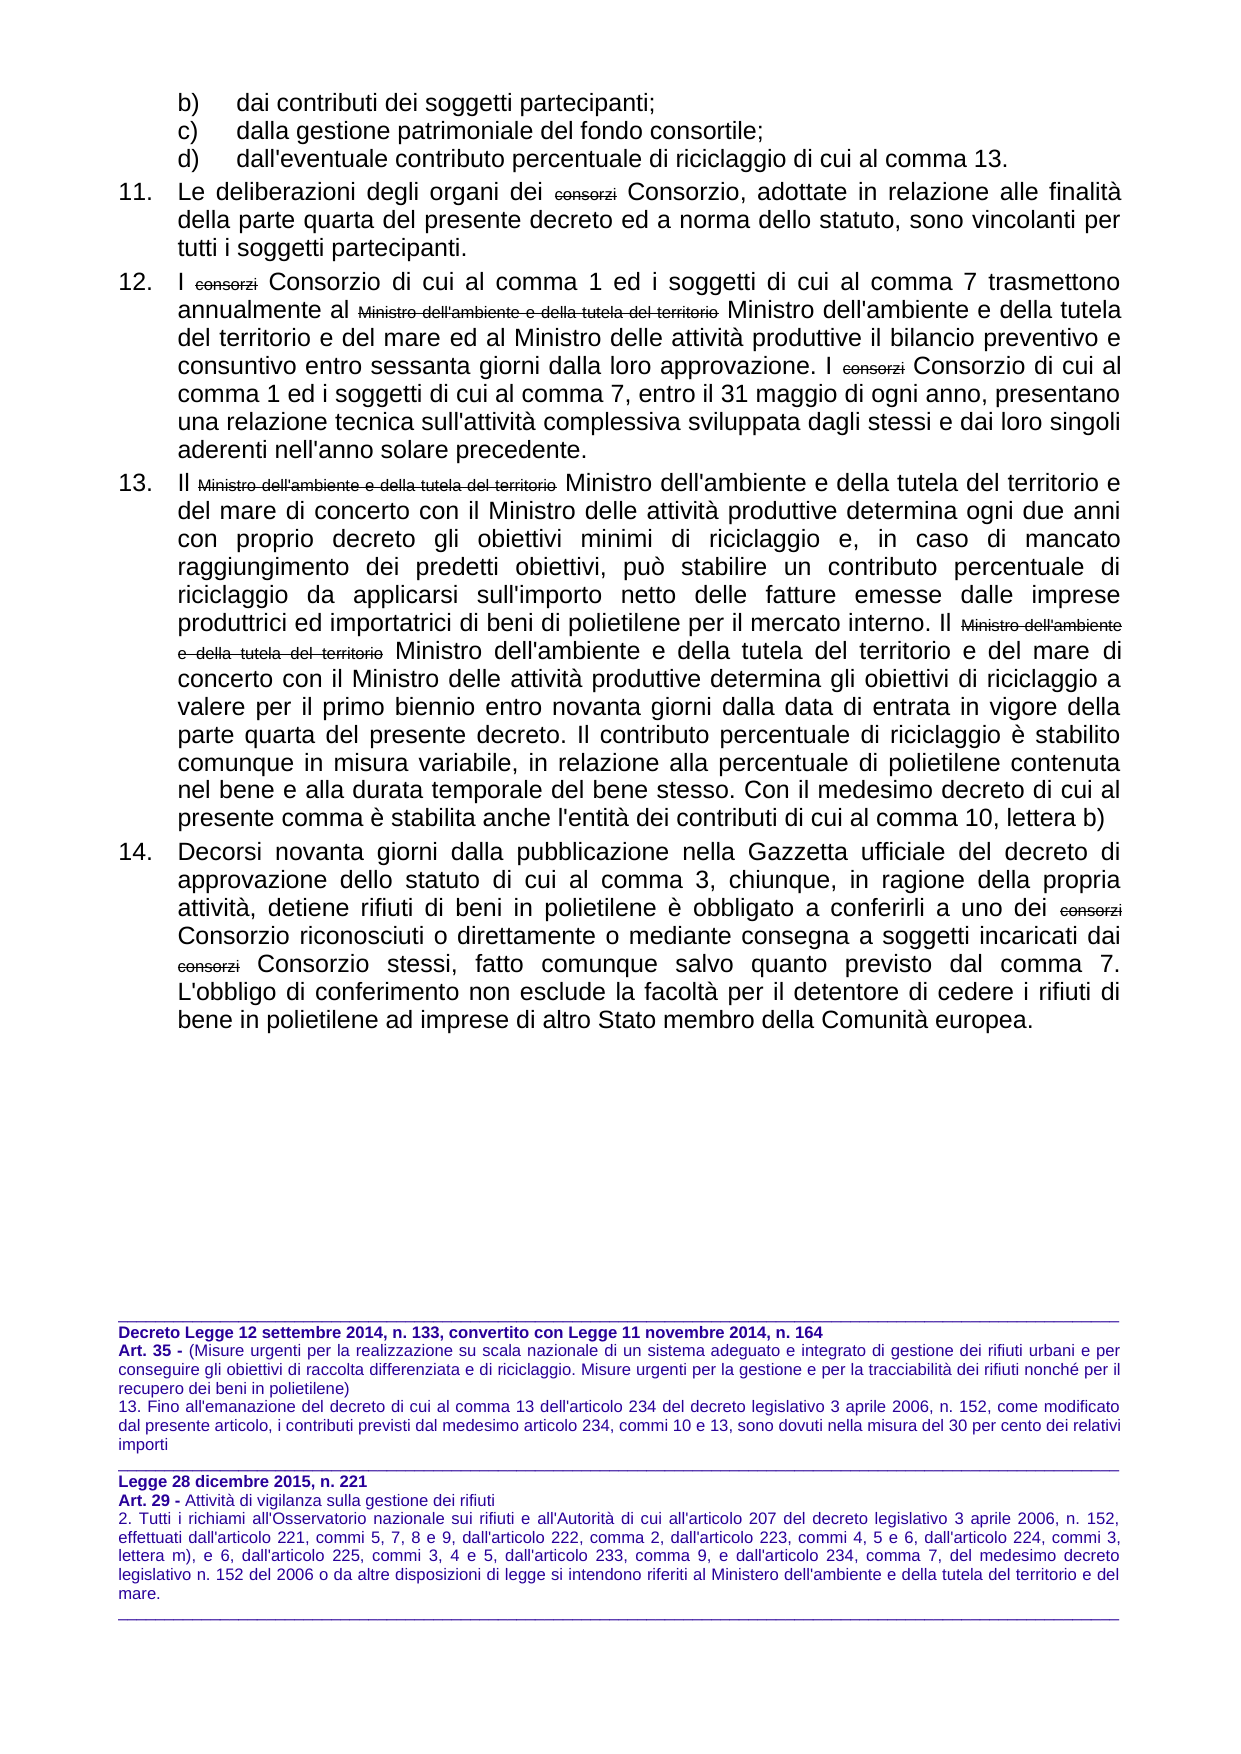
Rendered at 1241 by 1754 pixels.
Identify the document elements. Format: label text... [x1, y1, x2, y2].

text 14. Decorsi novanta giorni dalla pubblicazione nella Gazzetta ufficiale del decreto di approvazione dello statuto di cui al comma 3, chiunque, in ragione della propria attività, detiene rifiuti di beni in polietilene è obbligato a conferirli a uno dei consorzi Consorzio riconosciuti o direttamente o mediante consegna a soggetti incaricati dai consorzi Consorzio stessi, fatto comunque salvo quanto previsto dal comma 7. L'obbligo di conferimento non esclude la facoltà per il detentore di cedere i rifiuti di bene in polietilene ad imprese di altro Stato membro della Comunità europea. [118, 838, 1122, 1033]
text 12. I consorzi Consorzio di cui al comma 1 ed i soggetti di cui al comma 7 trasmettono annualmente al Ministro dell'ambiente e della tutela del territorio Ministro dell'ambiente e della tutela del territorio e del mare ed al Ministro delle attività produttive il bilancio preventivo e consuntivo entro sessanta giorni dalla loro approvazione. I consorzi Consorzio di cui al comma 1 ed i soggetti di cui al comma 7, entro il 31 maggio di ogni anno, presentano una relazione tecnica sull'attività complessiva sviluppata dagli stessi e dai loro singoli aderenti nell'anno solare precedente. [118, 268, 1122, 463]
text 2. Tutti i richiami all'Osservatorio nazionale sui rifiuti e all'Autorità di cui all'articolo 207 del decreto legislativo 3 aprile 2006, n. 152, effettuati dall'articolo 221, commi 5, 7, 8 e 9, dall'articolo 222, comma 2, dall'articolo 223, commi 4, 5 e 6, dall'articolo 224, commi 3, lettera m), e 6, dall'articolo 225, commi 3, 4 e 5, dall'articolo 233, comma 9, e dall'articolo 234, comma 7, del medesimo decreto legislativo n. 152 del 2006 o da altre disposizioni di legge si intendono riferiti al Ministero dell'ambiente e della tutela del territorio e del mare. [118, 1509, 1122, 1603]
text b) dai contributi dei soggetti partecipanti; [177, 88, 1122, 116]
text Legge 28 dicembre 2015, n. 221 [118, 1472, 1122, 1491]
text c) dalla gestione patrimoniale del fondo consortile; [177, 116, 1122, 144]
text Art. 29 - Attività di vigilanza sulla gestione dei rifiuti [118, 1491, 1122, 1509]
text Decreto Legge 12 settembre 2014, n. 133, convertito con Legge 11 novembre 2014, n. 164 [118, 1323, 1122, 1342]
text ____________________________________________________________________________________________________________ [118, 1453, 1122, 1472]
text Art. 35 - (Misure urgenti per la realizzazione su scala nazionale di un sistema adeguato e integrato di gestione dei rifiuti urbani e per conseguire gli obiettivi di raccolta differenziata e di riciclaggio. Misure urgenti per la gestione e per la tracciabilità dei rifiuti nonché per il recupero dei beni in polietilene) [118, 1342, 1122, 1398]
text ____________________________________________________________________________________________________________ [118, 1304, 1122, 1323]
text 13. Il Ministro dell'ambiente e della tutela del territorio Ministro dell'ambiente e della tutela del territorio e del mare di concerto con il Ministro delle attività produttive determina ogni due anni con proprio decreto gli obiettivi minimi di riciclaggio e, in caso di mancato raggiungimento dei predetti obiettivi, può stabilire un contributo percentuale di riciclaggio da applicarsi sull'importo netto delle fatture emesse dalle imprese produttrici ed importatrici di beni di polietilene per il mercato interno. Il Ministro dell'ambiente e della tutela del territorio Ministro dell'ambiente e della tutela del territorio e del mare di concerto con il Ministro delle attività produttive determina gli obiettivi di riciclaggio a valere per il primo biennio entro novanta giorni dalla data di entrata in vigore della parte quarta del presente decreto. Il contributo percentuale di riciclaggio è stabilito comunque in misura variabile, in relazione alla percentuale di polietilene contenuta nel bene e alla durata temporale del bene stesso. Con il medesimo decreto di cui al presente comma è stabilita anche l'entità dei contributi di cui al comma 10, lettera b) [118, 469, 1122, 832]
text d) dall'eventuale contributo percentuale di riciclaggio di cui al comma 13. [177, 144, 1122, 172]
text 11. Le deliberazioni degli organi dei consorzi Consorzio, adottate in relazione alle finalità della parte quarta del presente decreto ed a norma dello statuto, sono vincolanti per tutti i soggetti partecipanti. [118, 178, 1122, 262]
text 13. Fino all'emanazione del decreto di cui al comma 13 dell'articolo 234 del decreto legislativo 3 aprile 2006, n. 152, come modificato dal presente articolo, i contributi previsti dal medesimo articolo 234, commi 10 e 13, sono dovuti nella misura del 30 per cento dei relativi importi [118, 1398, 1122, 1453]
text ____________________________________________________________________________________________________________ [118, 1603, 1122, 1621]
